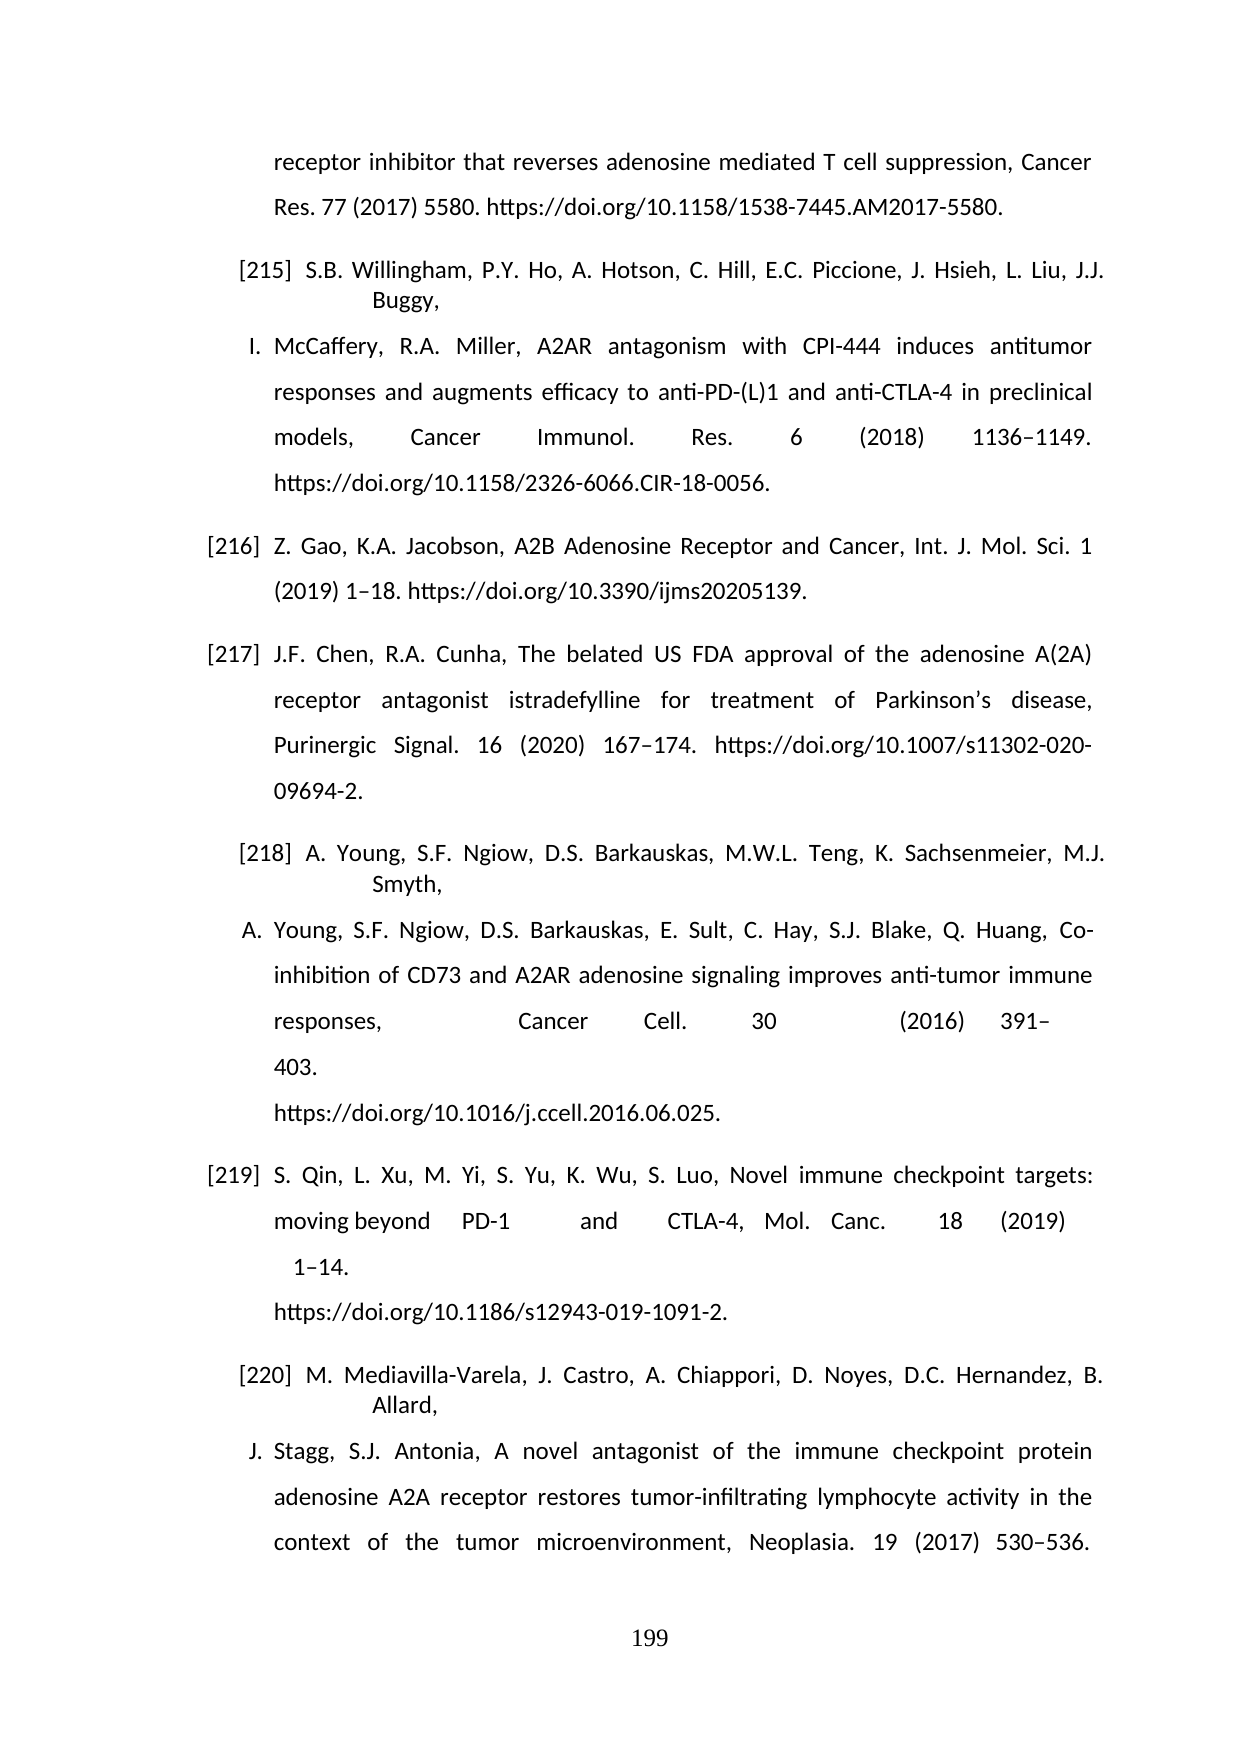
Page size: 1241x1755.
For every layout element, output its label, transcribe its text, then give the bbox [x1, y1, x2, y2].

text https://doi.org/10.1016/j.ccell.2016.06.025. [273, 1097, 1105, 1127]
list S. Qin, L. Xu, M. Yi, S. Yu, K. Wu, S. Luo, Novel immune checkpoint targets: moving beyond PD-1 and CTLA-4, Mol. Canc. 18 (2019) 1–14. [207, 1159, 1093, 1281]
list Stagg, S.J. Antonia, A novel antagonist of the immune checkpoint protein adenosine A2A receptor restores tumor-infiltrating lymphocyte activity in the context of the tumor microenvironment, Neoplasia. 19 (2017) 530–536. [248, 1435, 1094, 1557]
list Z. Gao, K.A. Jacobson, A2B Adenosine Receptor and Cancer, Int. J. Mol. Sci. 1 (2019) 1–18. https://doi.org/10.3390/ijms20205139. [207, 530, 1093, 606]
list M. Mediavilla-Varela, J. Castro, A. Chiappori, D. Noyes, D.C. Hernandez, B. Allard, [238, 1359, 1105, 1420]
text https://doi.org/10.1186/s12943-019-1091-2. [273, 1296, 1105, 1327]
list Young, S.F. Ngiow, D.S. Barkauskas, E. Sult, C. Hay, S.J. Blake, Q. Huang, Co- inhibition of CD73 and A2AR adenosine signaling improves anti-tumor immune responses, Cancer Cell. 30 (2016) 391–403. [242, 914, 1094, 1082]
list McCaffery, R.A. Miller, A2AR antagonism with CPI-444 induces antitumor responses and augments efficacy to anti-PD-(L)1 and anti-CTLA-4 in preclinical models, Cancer Immunol. Res. 6 (2018) 1136–1149. [248, 330, 1093, 452]
text receptor inhibitor that reverses adenosine mediated T cell suppression, Cancer Res. 77 (2017) 5580. https://doi.org/10.1158/1538-7445.AM2017-5580. [273, 146, 1093, 222]
text https://doi.org/10.1158/2326-6066.CIR-18-0056. [273, 467, 1105, 498]
list J.F. Chen, R.A. Cunha, The belated US FDA approval of the adenosine A(2A) receptor antagonist istradefylline for treatment of Parkinson’s disease, Purinergic Signal. 16 (2020) 167–174. https://doi.org/10.1007/s11302-020- 09694-2. [207, 638, 1093, 806]
list S.B. Willingham, P.Y. Ho, A. Hotson, C. Hill, E.C. Piccione, J. Hsieh, L. Liu, J.J. Buggy, [238, 254, 1105, 315]
list A. Young, S.F. Ngiow, D.S. Barkauskas, M.W.L. Teng, K. Sachsenmeier, M.J. Smyth, [238, 838, 1105, 899]
